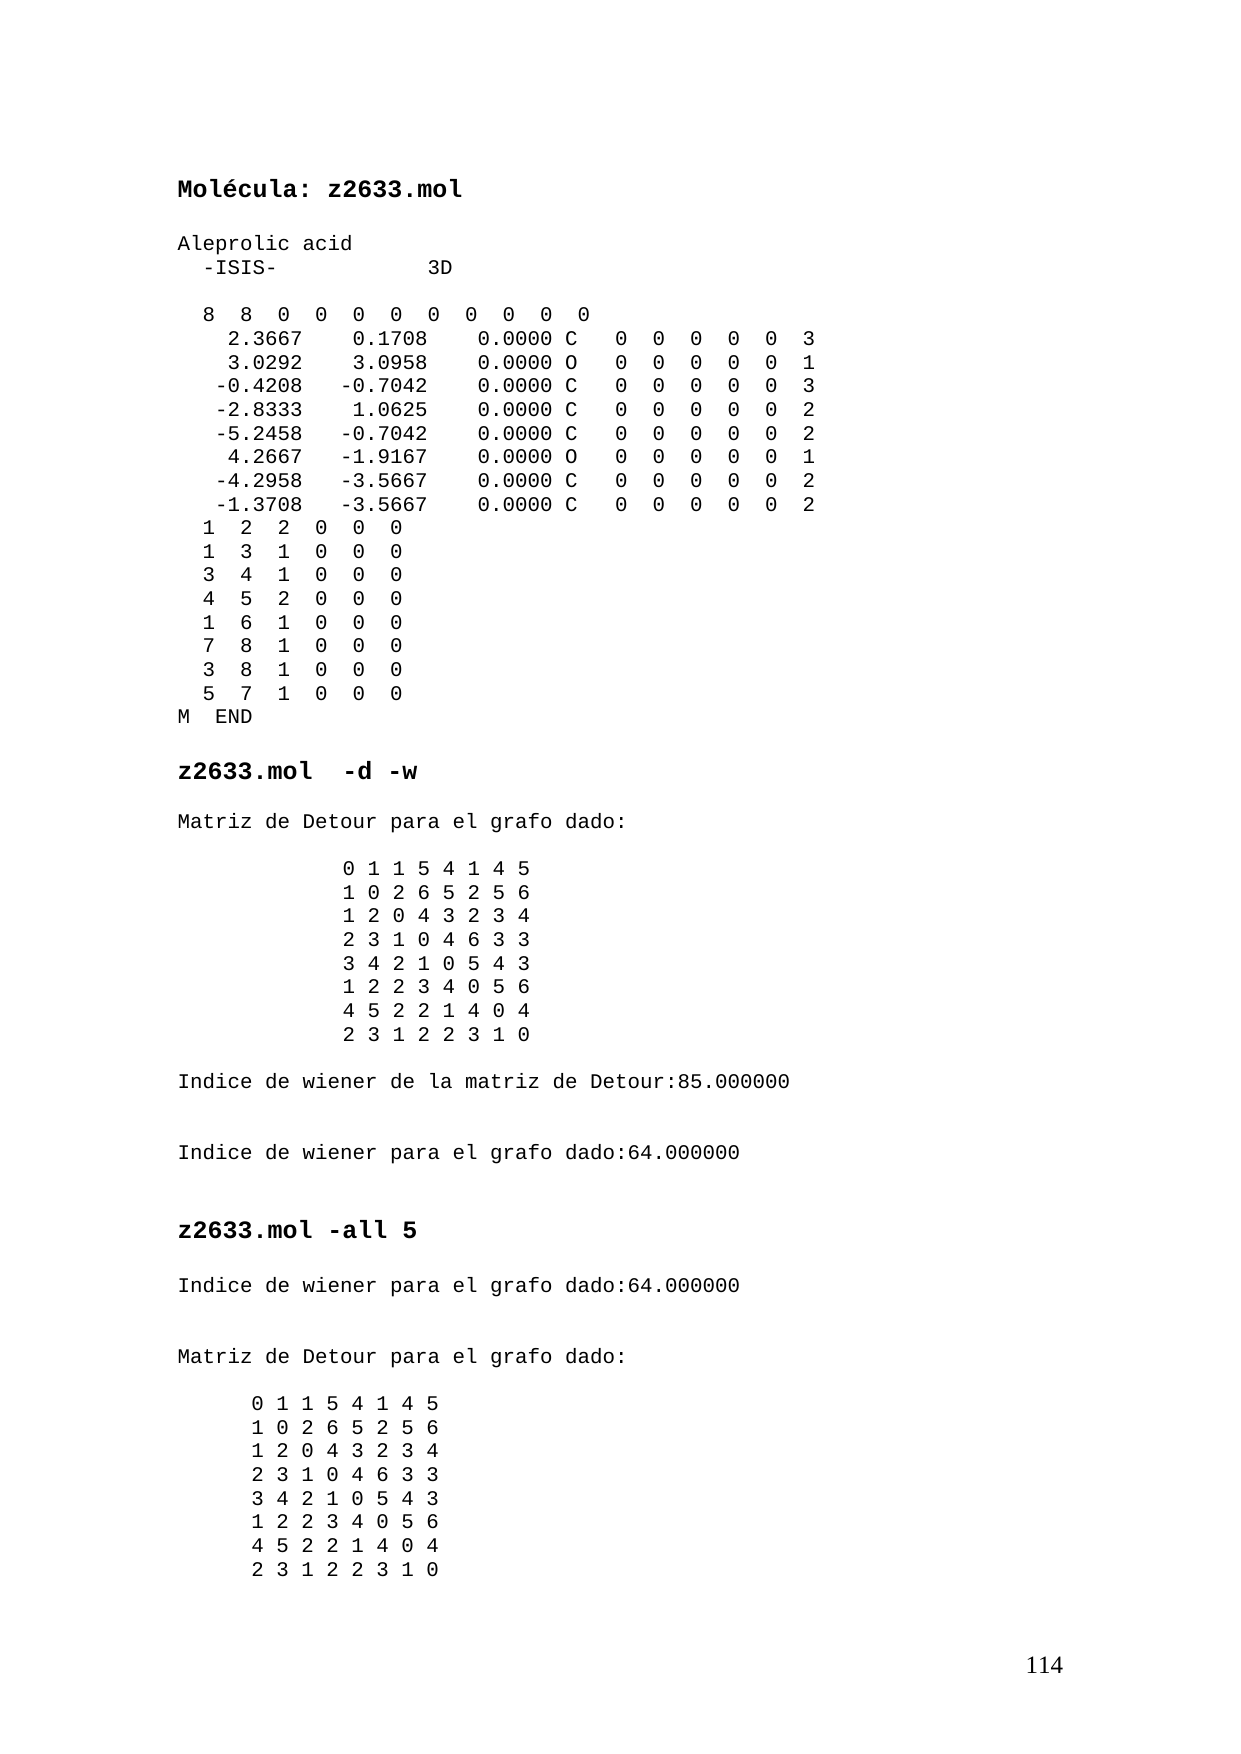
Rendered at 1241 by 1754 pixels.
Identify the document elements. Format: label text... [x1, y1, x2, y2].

text 1 2 0 4 3 2 3 4 [177, 1440, 1063, 1464]
subtitle 2 3 1 0 4 6 3 3 [177, 929, 1063, 953]
text -4.2958 -3.5667 0.0000 C 0 0 0 0 0 2 [177, 470, 1063, 493]
text 1 2 2 3 4 0 5 6 [177, 1511, 1063, 1535]
text 2 3 1 0 4 6 3 3 [177, 1464, 1063, 1488]
subtitle 1 2 2 3 4 0 5 6 [177, 976, 1063, 1000]
text M END [177, 706, 1063, 730]
text -ISIS- 3D [177, 257, 1063, 281]
subtitle z2633.mol -d -w [177, 759, 1063, 787]
text -1.3708 -3.5667 0.0000 C 0 0 0 0 0 2 [177, 493, 1063, 517]
text 2.3667 0.1708 0.0000 C 0 0 0 0 0 3 [177, 328, 1063, 352]
text Aleprolic acid [177, 233, 1063, 257]
text 8 8 0 0 0 0 0 0 0 0 0 [177, 304, 1063, 328]
subtitle 2 3 1 2 2 3 1 0 [177, 1023, 1063, 1047]
subtitle 3 4 2 1 0 5 4 3 [177, 953, 1063, 976]
text Matriz de Detour para el grafo dado: [177, 1346, 1063, 1369]
subtitle Indice de wiener de la matriz de Detour:85.000000 [177, 1071, 1063, 1094]
text z2633.mol -all 5 [177, 1218, 1063, 1246]
text 4.2667 -1.9167 0.0000 O 0 0 0 0 0 1 [177, 446, 1063, 470]
text -0.4208 -0.7042 0.0000 C 0 0 0 0 0 3 [177, 375, 1063, 399]
subtitle 1 2 0 4 3 2 3 4 [177, 905, 1063, 929]
text 1 3 1 0 0 0 [177, 541, 1063, 564]
text 1 2 2 0 0 0 [177, 517, 1063, 541]
subtitle 1 0 2 6 5 2 5 6 [177, 882, 1063, 905]
text 1 0 2 6 5 2 5 6 [177, 1417, 1063, 1440]
text 3 4 1 0 0 0 [177, 564, 1063, 588]
text 3 4 2 1 0 5 4 3 [177, 1488, 1063, 1511]
text -5.2458 -0.7042 0.0000 C 0 0 0 0 0 2 [177, 423, 1063, 446]
text Molécula: z2633.mol [177, 176, 1063, 205]
subtitle 0 1 1 5 4 1 4 5 [177, 858, 1063, 882]
text 7 8 1 0 0 0 [177, 635, 1063, 659]
subtitle Matriz de Detour para el grafo dado: [177, 811, 1063, 834]
subtitle 4 5 2 2 1 4 0 4 [177, 1000, 1063, 1023]
text 3 8 1 0 0 0 [177, 659, 1063, 683]
text 3.0292 3.0958 0.0000 O 0 0 0 0 0 1 [177, 352, 1063, 375]
text 4 5 2 0 0 0 [177, 588, 1063, 612]
text 0 1 1 5 4 1 4 5 [177, 1393, 1063, 1417]
text Indice de wiener para el grafo dado:64.000000 [177, 1275, 1063, 1298]
text 2 3 1 2 2 3 1 0 [177, 1559, 1063, 1582]
text 1 6 1 0 0 0 [177, 612, 1063, 635]
text 5 7 1 0 0 0 [177, 683, 1063, 706]
subtitle Indice de wiener para el grafo dado:64.000000 [177, 1142, 1063, 1165]
text -2.8333 1.0625 0.0000 C 0 0 0 0 0 2 [177, 399, 1063, 423]
text 4 5 2 2 1 4 0 4 [177, 1535, 1063, 1559]
